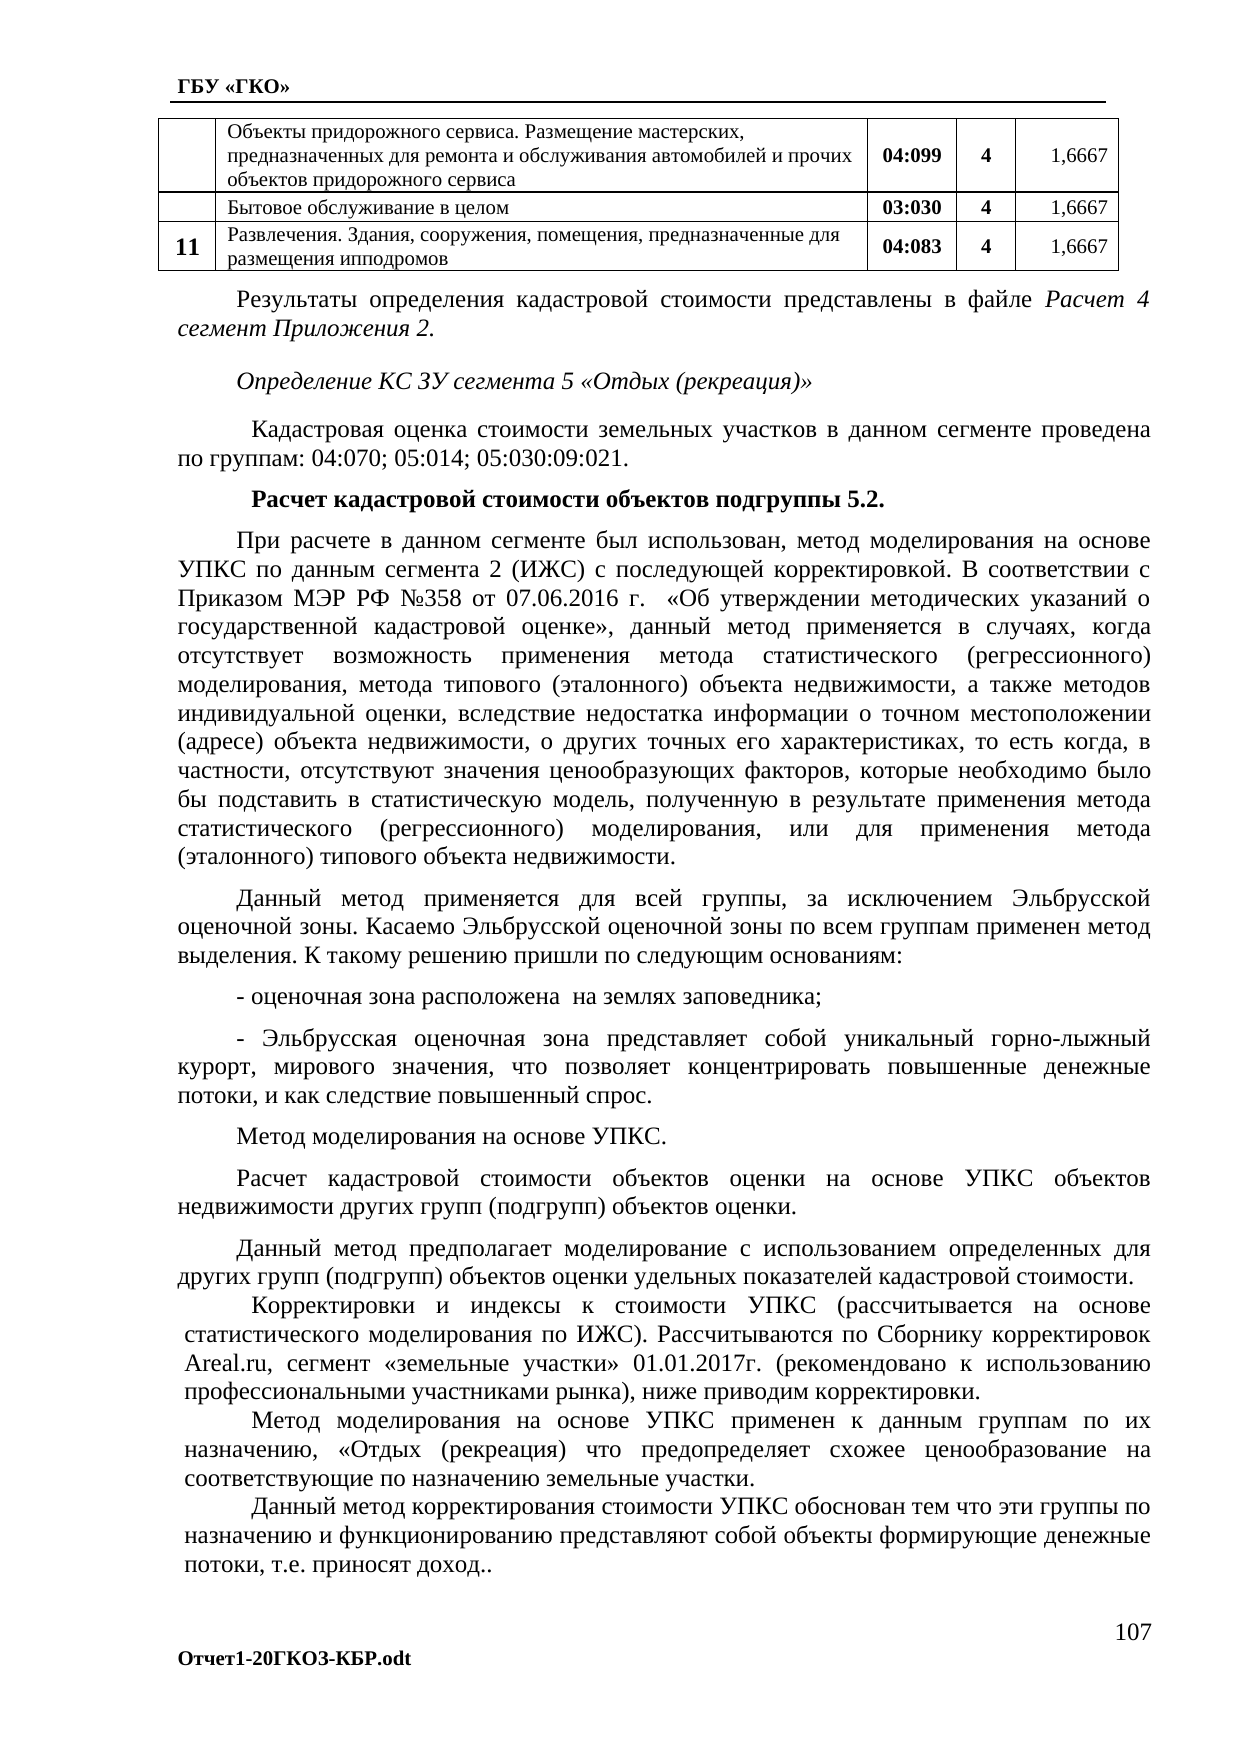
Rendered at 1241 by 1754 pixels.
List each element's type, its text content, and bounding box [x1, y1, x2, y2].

text Метод моделирования на основе УПКС. [177, 1121, 1152, 1150]
subtitle Определение КС ЗУ сегмента 5 «Отдых (рекреация)» [177, 366, 1152, 395]
table_cell Объекты придорожного сервиса. Размещение мастерских, предназначенных для ремонта и обслуживания автомобилей и прочих объектов придорожного сервиса [216, 119, 867, 191]
text - Эльбрусская оценочная зона представляет собой уникальный горно-лыжный курорт, мирового значения, что позволяет концентрировать повышенные денежные потоки, и как следствие повышенный спрос. [177, 1023, 1152, 1109]
table_cell 4 [957, 222, 1015, 270]
table_cell [159, 193, 215, 221]
text Данный метод предполагает моделирование с использованием определенных для других групп (подгрупп) объектов оценки удельных показателей кадастровой стоимости. [177, 1233, 1152, 1290]
table_cell 11 [159, 222, 215, 270]
text Результаты определения кадастровой стоимости представлены в файле Расчет 4 сегмент Приложения 2. [177, 284, 1152, 341]
text При расчете в данном сегменте был использован, метод моделирования на основе УПКС по данным сегмента 2 (ИЖС) с последующей корректировкой. В соответствии с Приказом МЭР РФ №358 от 07.06.2016 г. «Об утверждении методических указаний о государственной кадастровой оценке», данный метод применяется в случаях, когда отсутствует возможность применения метода статистического (регрессионного) моделирования, метода типового (эталонного) объекта недвижимости, а также методов индивидуальной оценки, вследствие недостатка информации о точном местоположении (адресе) объекта недвижимости, о других точных его характеристиках, то есть когда, в частности, отсутствуют значения ценообразующих факторов, которые необходимо было бы подставить в статистическую модель, полученную в результате применения метода статистического (регрессионного) моделирования, или для применения метода (эталонного) типового объекта недвижимости. [177, 525, 1152, 870]
table_cell 03:030 [868, 193, 956, 221]
text Данный метод корректирования стоимости УПКС обоснован тем что эти группы по назначению и функционированию представляют собой объекты формирующие денежные потоки, т.е. приносят доход.. [184, 1491, 1152, 1578]
text Расчет кадастровой стоимости объектов подгруппы 5.2. [177, 484, 1152, 513]
table_cell 1,6667 [1016, 222, 1118, 270]
table_cell 4 [957, 119, 1015, 191]
text Кадастровая оценка стоимости земельных участков в данном сегменте проведена по группам: 04:070; 05:014; 05:030:09:021. [177, 414, 1152, 471]
table_cell Бытовое обслуживание в целом [216, 193, 867, 221]
table_cell 04:099 [868, 119, 956, 191]
table_cell 1,6667 [1016, 119, 1118, 191]
text - оценочная зона расположена на землях заповедника; [177, 981, 1152, 1010]
text Данный метод применяется для всей группы, за исключением Эльбрусской оценочной зоны. Касаемо Эльбрусской оценочной зоны по всем группам применен метод выделения. К такому решению пришли по следующим основаниям: [177, 883, 1152, 969]
table_cell Развлечения. Здания, сооружения, помещения, предназначенные для размещения ипподромов [216, 222, 867, 270]
text Расчет кадастровой стоимости объектов оценки на основе УПКС объектов недвижимости других групп (подгрупп) объектов оценки. [177, 1163, 1152, 1220]
table_cell [159, 119, 215, 191]
table_cell 4 [957, 193, 1015, 221]
table_cell 1,6667 [1016, 193, 1118, 221]
table_cell 04:083 [868, 222, 956, 270]
text Корректировки и индексы к стоимости УПКС (рассчитывается на основе статистического моделирования по ИЖС). Рассчитываются по Сборнику корректировок Areal.ru, сегмент «земельные участки» 01.01.2017г. (рекомендовано к использованию профессиональными участниками рынка), ниже приводим корректировки. [184, 1290, 1152, 1405]
text Метод моделирования на основе УПКС применен к данным группам по их назначению, «Отдых (рекреация) что предопределяет схожее ценообразование на соответствующие по назначению земельные участки. [184, 1405, 1152, 1491]
